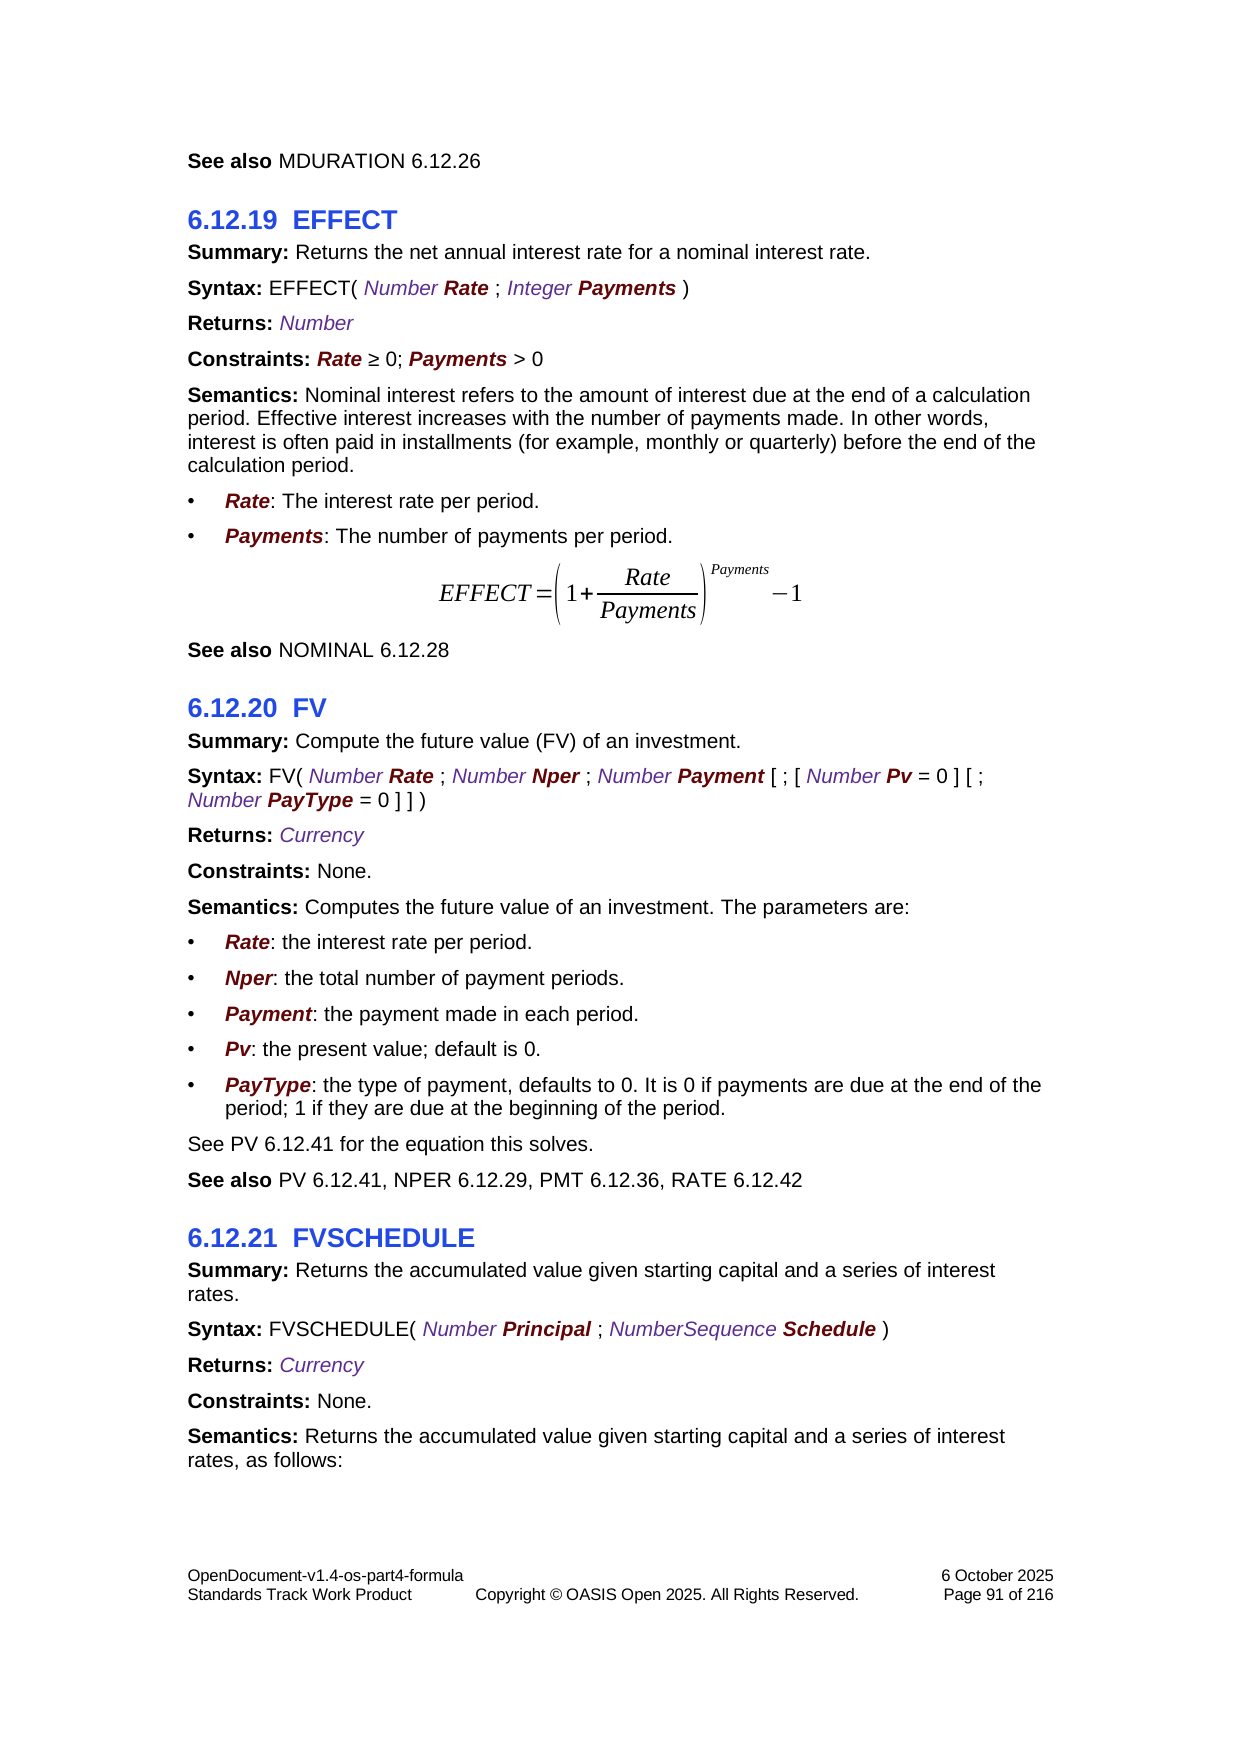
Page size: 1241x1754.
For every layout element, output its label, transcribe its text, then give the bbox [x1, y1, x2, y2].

text Summary: Compute the future value (FV) of an investment. [187, 729, 1053, 753]
subtitle FV [187, 693, 1053, 723]
subtitle FVSCHEDULE [187, 1223, 1053, 1253]
list Payment: the payment made in each period. [187, 1002, 1053, 1026]
text Constraints: None. [187, 1389, 1053, 1413]
text See PV 6.12.41 for the equation this solves. [187, 1132, 1053, 1156]
list Nper: the total number of payment periods. [187, 966, 1053, 990]
subtitle EFFECT [187, 204, 1053, 234]
text Semantics: Returns the accumulated value given starting capital and a series of interest rates, as follows: [187, 1425, 1053, 1472]
text Semantics: Computes the future value of an investment. The parameters are: [187, 895, 1053, 919]
list PayType: the type of payment, defaults to 0. It is 0 if payments are due at the end of the period; 1 if they are due at the beginning of the period. [187, 1073, 1053, 1120]
text Returns: Currency [187, 1353, 1053, 1377]
text Summary: Returns the net annual interest rate for a nominal interest rate. [187, 241, 1053, 264]
list Pv: the present value; default is 0. [187, 1038, 1053, 1061]
text Syntax: FV( Number Rate ; Number Nper ; Number Payment [ ; [ Number Pv = 0 ] [ ; Number PayType = 0 ] ] ) [187, 765, 1053, 812]
list Rate: the interest rate per period. [187, 931, 1053, 954]
text Constraints: Rate ≥ 0; Payments > 0 [187, 347, 1053, 371]
text Summary: Returns the accumulated value given starting capital and a series of interest rates. [187, 1259, 1053, 1306]
text Returns: Currency [187, 824, 1053, 847]
text Constraints: None. [187, 859, 1053, 883]
text Semantics: Nominal interest refers to the amount of interest due at the end of a calculation period. Effective interest increases with the number of payments made. In other words, interest is often paid in installments (for example, monthly or quarterly) before the end of the calculation period. [187, 383, 1053, 477]
text Syntax: EFFECT( Number Rate ; Integer Payments ) [187, 276, 1053, 300]
list Payments: The number of payments per period. [187, 525, 1053, 548]
text See also PV 6.12.41, NPER 6.12.29, PMT 6.12.36, RATE 6.12.42 [187, 1168, 1053, 1192]
text Syntax: FVSCHEDULE( Number Principal ; NumberSequence Schedule ) [187, 1318, 1053, 1341]
text See also NOMINAL 6.12.28 [187, 638, 1053, 662]
text See also MDURATION 6.12.26 [187, 150, 1053, 173]
list Rate: The interest rate per period. [187, 489, 1053, 513]
text Returns: Number [187, 312, 1053, 335]
